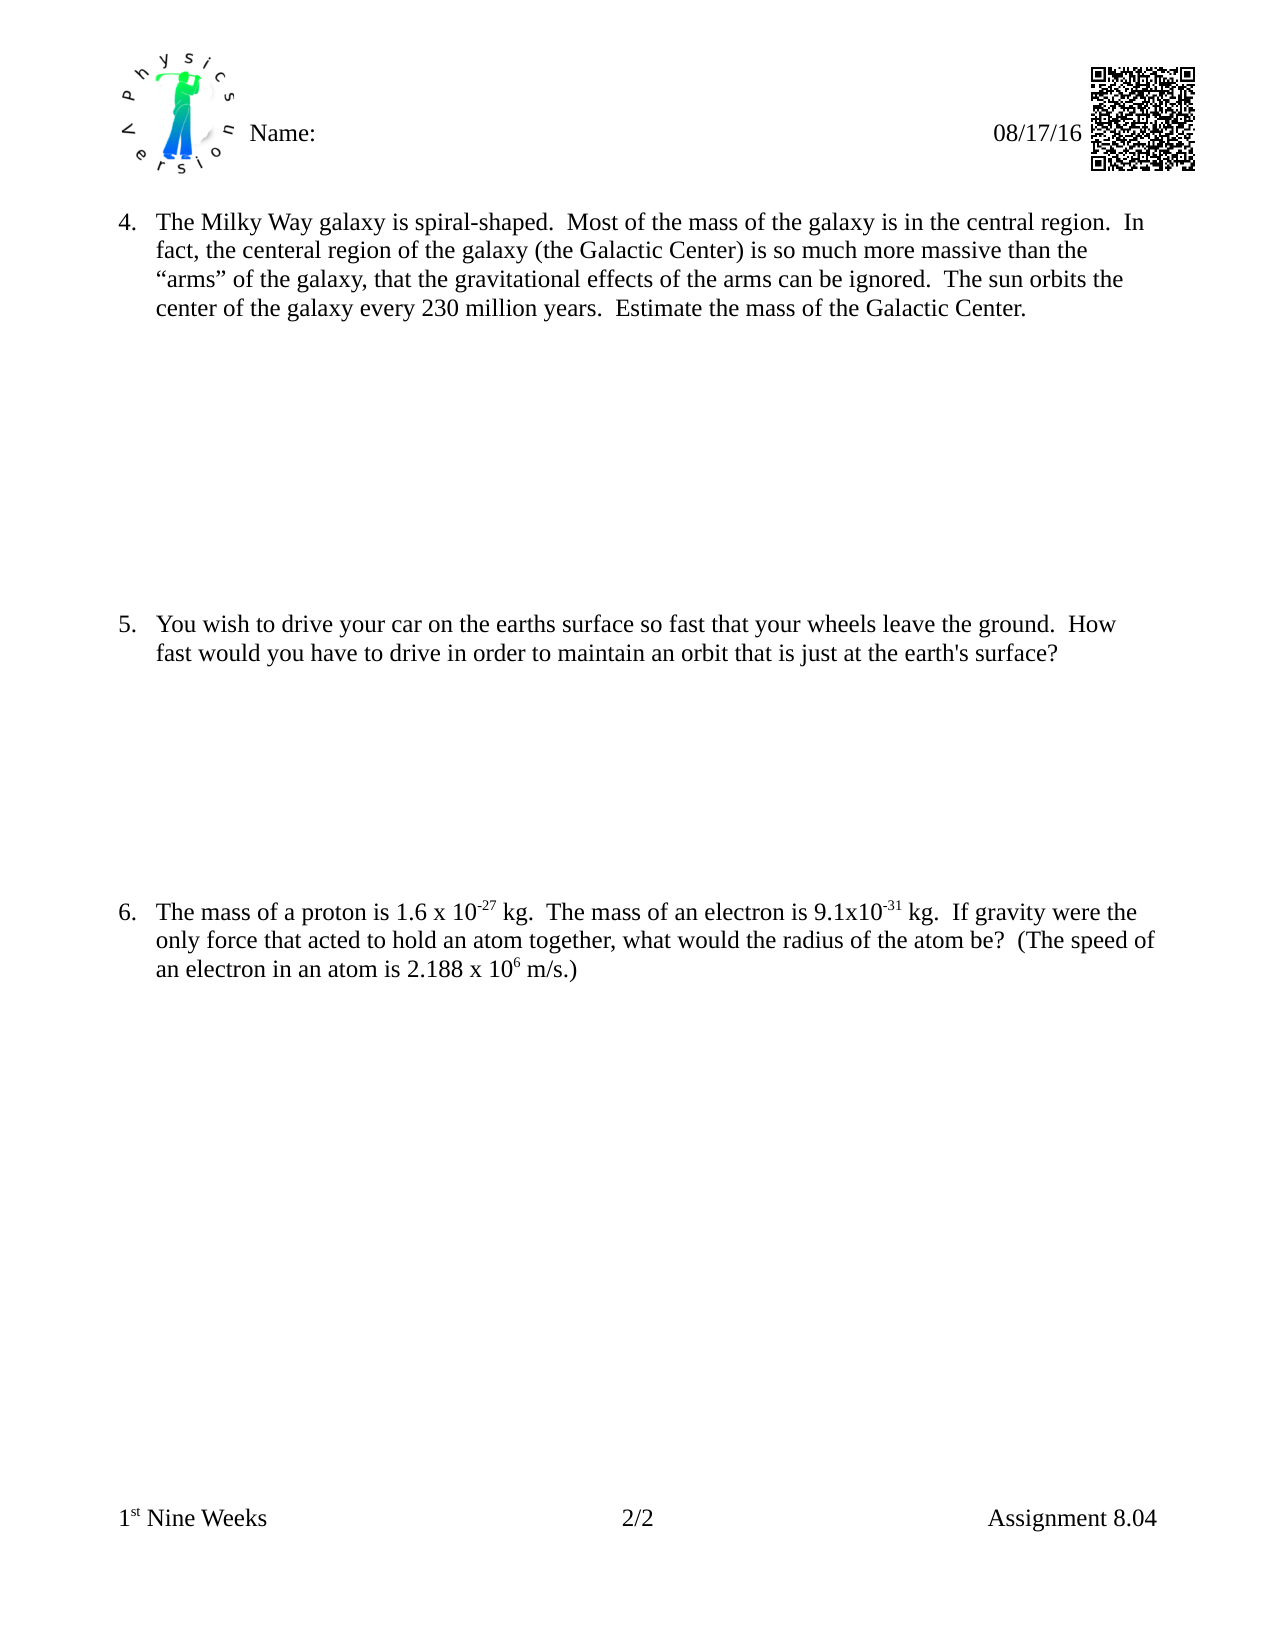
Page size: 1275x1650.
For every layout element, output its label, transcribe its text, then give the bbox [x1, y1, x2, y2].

picture [1082, 58, 1203, 179]
picture [121, 53, 235, 174]
list The mass of a proton is 1.6 x 10-27 kg. The mass of an electron is 9.1x10-31 kg. If gravity were the only force that acted to hold an atom together, what would the radius of the atom be? (The speed of an electron in an atom is 2.188 x 106 m/s.) [118, 897, 1157, 983]
list You wish to drive your car on the earths surface so fast that your wheels leave the ground. How fast would you have to drive in order to maintain an orbit that is just at the earth's surface? [118, 609, 1157, 667]
list The Milky Way galaxy is spiral-shaped. Most of the mass of the galaxy is in the central region. In fact, the centeral region of the galaxy (the Galactic Center) is so much more massive than the “arms” of the galaxy, that the gravitational effects of the arms can be ignored. The sun orbits the center of the galaxy every 230 million years. Estimate the mass of the Galactic Center. [118, 207, 1157, 322]
